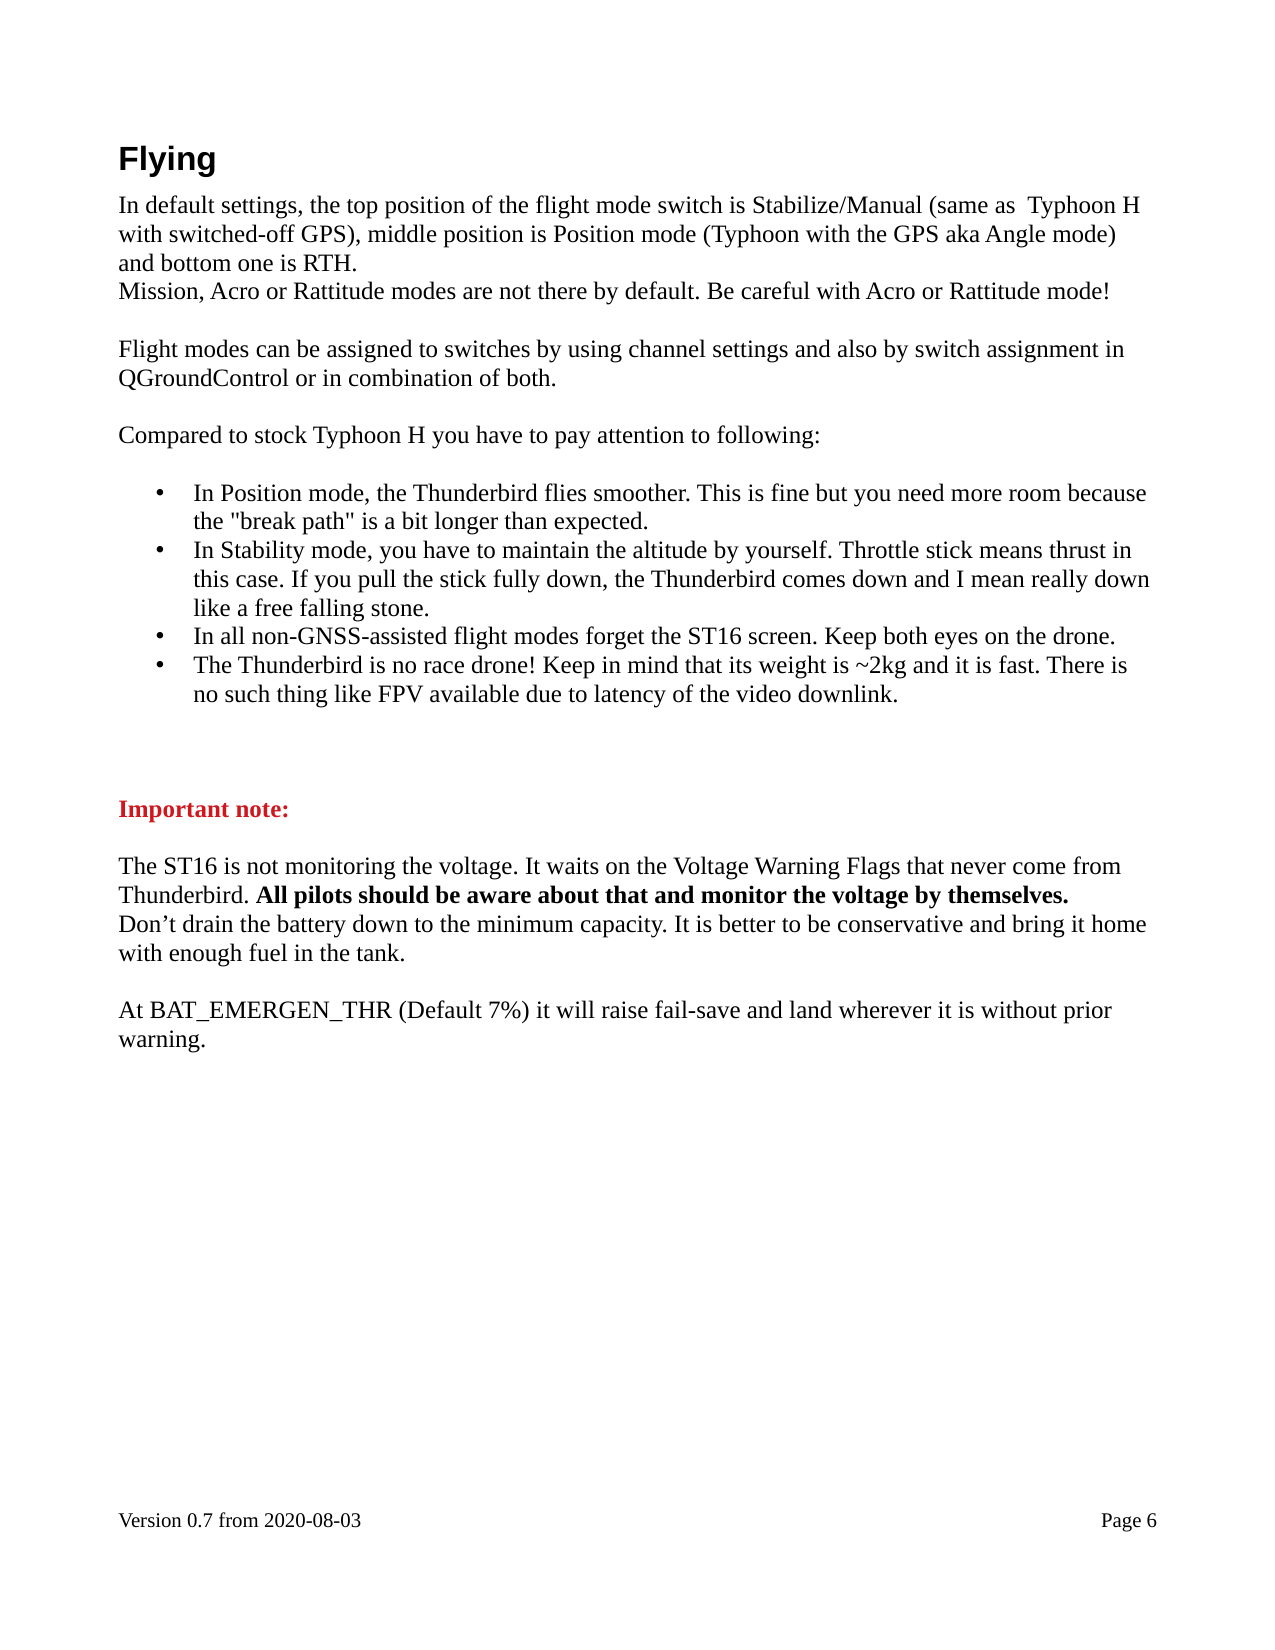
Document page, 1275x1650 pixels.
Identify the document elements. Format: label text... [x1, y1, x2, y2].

list The Thunderbird is no race drone! Keep in mind that its weight is ~2kg and it is fast. There is no such thing like FPV available due to latency of the video downlink. [156, 650, 1157, 708]
list In all non-GNSS-assisted flight modes forget the ST16 screen. Keep both eyes on the drone. [156, 621, 1157, 650]
subtitle Flying [118, 139, 1157, 178]
text In default settings, the top position of the flight mode switch is Stabilize/Manual (same as Typhoon H with switched-off GPS), middle position is Position mode (Typhoon with the GPS aka Angle mode) and bottom one is RTH. Mission, Acro or Rattitude modes are not there by default. Be careful with Acro or Rattitude mode! [118, 190, 1157, 305]
text Compared to stock Typhoon H you have to pay attention to following: [118, 420, 1157, 449]
text Don’t drain the battery down to the minimum capacity. It is better to be conservative and bring it home with enough fuel in the tank. [118, 909, 1157, 966]
text Important note: [118, 794, 1157, 823]
text At BAT_EMERGEN_THR (Default 7%) it will raise fail-save and land wherever it is without prior warning. [118, 995, 1157, 1053]
list In Stability mode, you have to maintain the altitude by yourself. Throttle stick means thrust in this case. If you pull the stick fully down, the Thunderbird comes down and I mean really down like a free falling stone. [156, 535, 1157, 621]
text Flight modes can be assigned to switches by using channel settings and also by switch assignment in QGroundControl or in combination of both. [118, 334, 1157, 391]
text The ST16 is not monitoring the voltage. It waits on the Voltage Warning Flags that never come from Thunderbird. All pilots should be aware about that and monitor the voltage by themselves. [118, 851, 1157, 909]
list In Position mode, the Thunderbird flies smoother. This is fine but you need more room because the "break path" is a bit longer than expected. [156, 478, 1157, 535]
